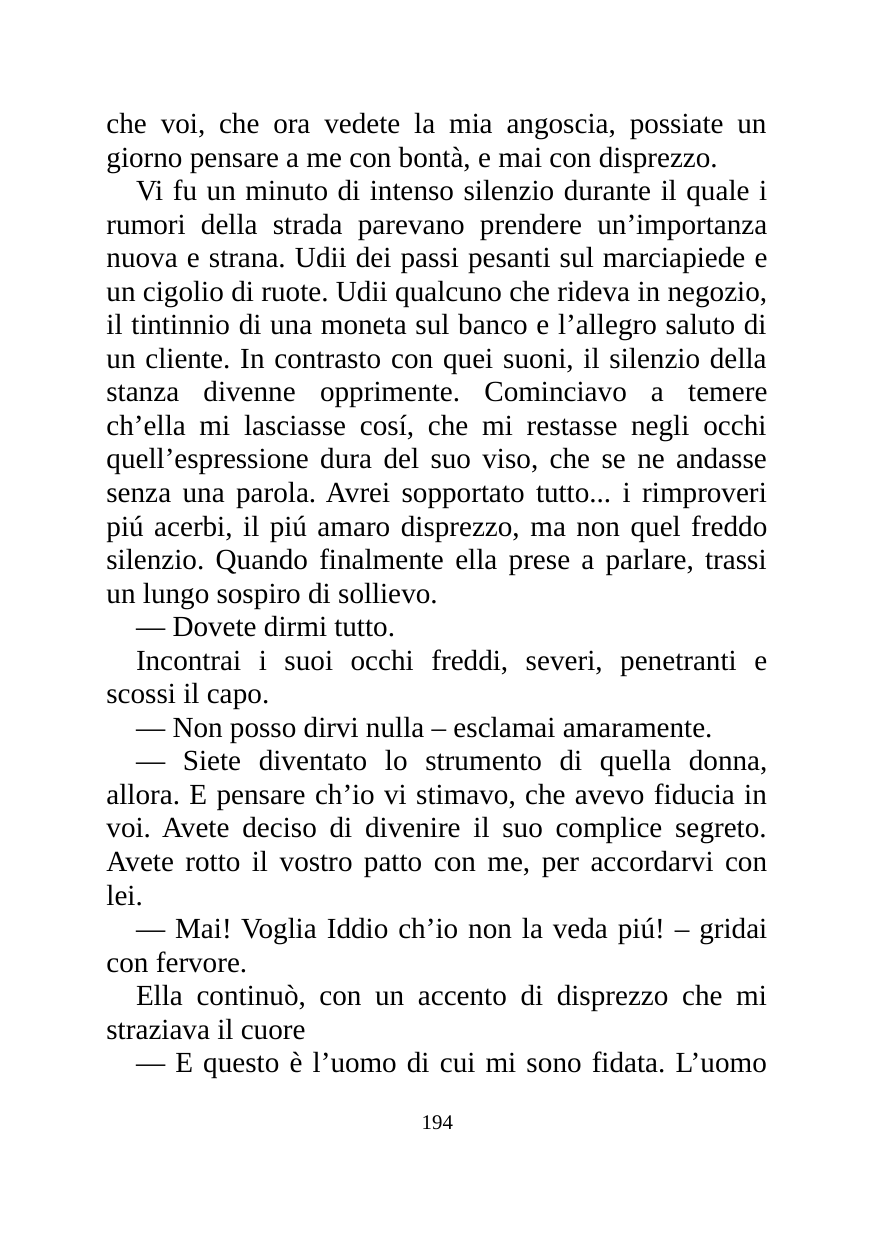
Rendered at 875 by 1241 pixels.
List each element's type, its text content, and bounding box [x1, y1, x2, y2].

text Ella continuò, con un accento di disprezzo che mi straziava il cuore [106, 978, 768, 1045]
text — E questo è l’uomo di cui mi sono fidata. L’uomo [106, 1045, 768, 1079]
text — Non posso dirvi nulla – esclamai amaramente. [106, 710, 768, 743]
text — Siete diventato lo strumento di quella donna, allora. E pensare ch’io vi stimavo, che avevo fiducia in voi. Avete deciso di divenire il suo complice segreto. Avete rotto il vostro patto con me, per accordarvi con lei. [106, 743, 768, 911]
text Vi fu un minuto di intenso silenzio durante il quale i rumori della strada parevano prendere un’importanza nuova e strana. Udii dei passi pesanti sul marciapiede e un cigolio di ruote. Udii qualcuno che rideva in negozio, il tintinnio di una moneta sul banco e l’allegro saluto di un cliente. In contrasto con quei suoni, il silenzio della stanza divenne opprimente. Cominciavo a temere ch’ella mi lasciasse cosí, che mi restasse negli occhi quell’espressione dura del suo viso, che se ne andasse senza una parola. Avrei sopportato tutto... i rimproveri piú acerbi, il piú amaro disprezzo, ma non quel freddo silenzio. Quando finalmente ella prese a parlare, trassi un lungo sospiro di sollievo. [106, 173, 768, 609]
text Incontrai i suoi occhi freddi, severi, penetranti e scossi il capo. [106, 643, 768, 710]
text — Mai! Voglia Iddio ch’io non la veda piú! – gridai con fervore. [106, 911, 768, 978]
text che voi, che ora vedete la mia angoscia, possiate un giorno pensare a me con bontà, e mai con disprezzo. [106, 106, 768, 173]
text — Dovete dirmi tutto. [106, 609, 768, 643]
